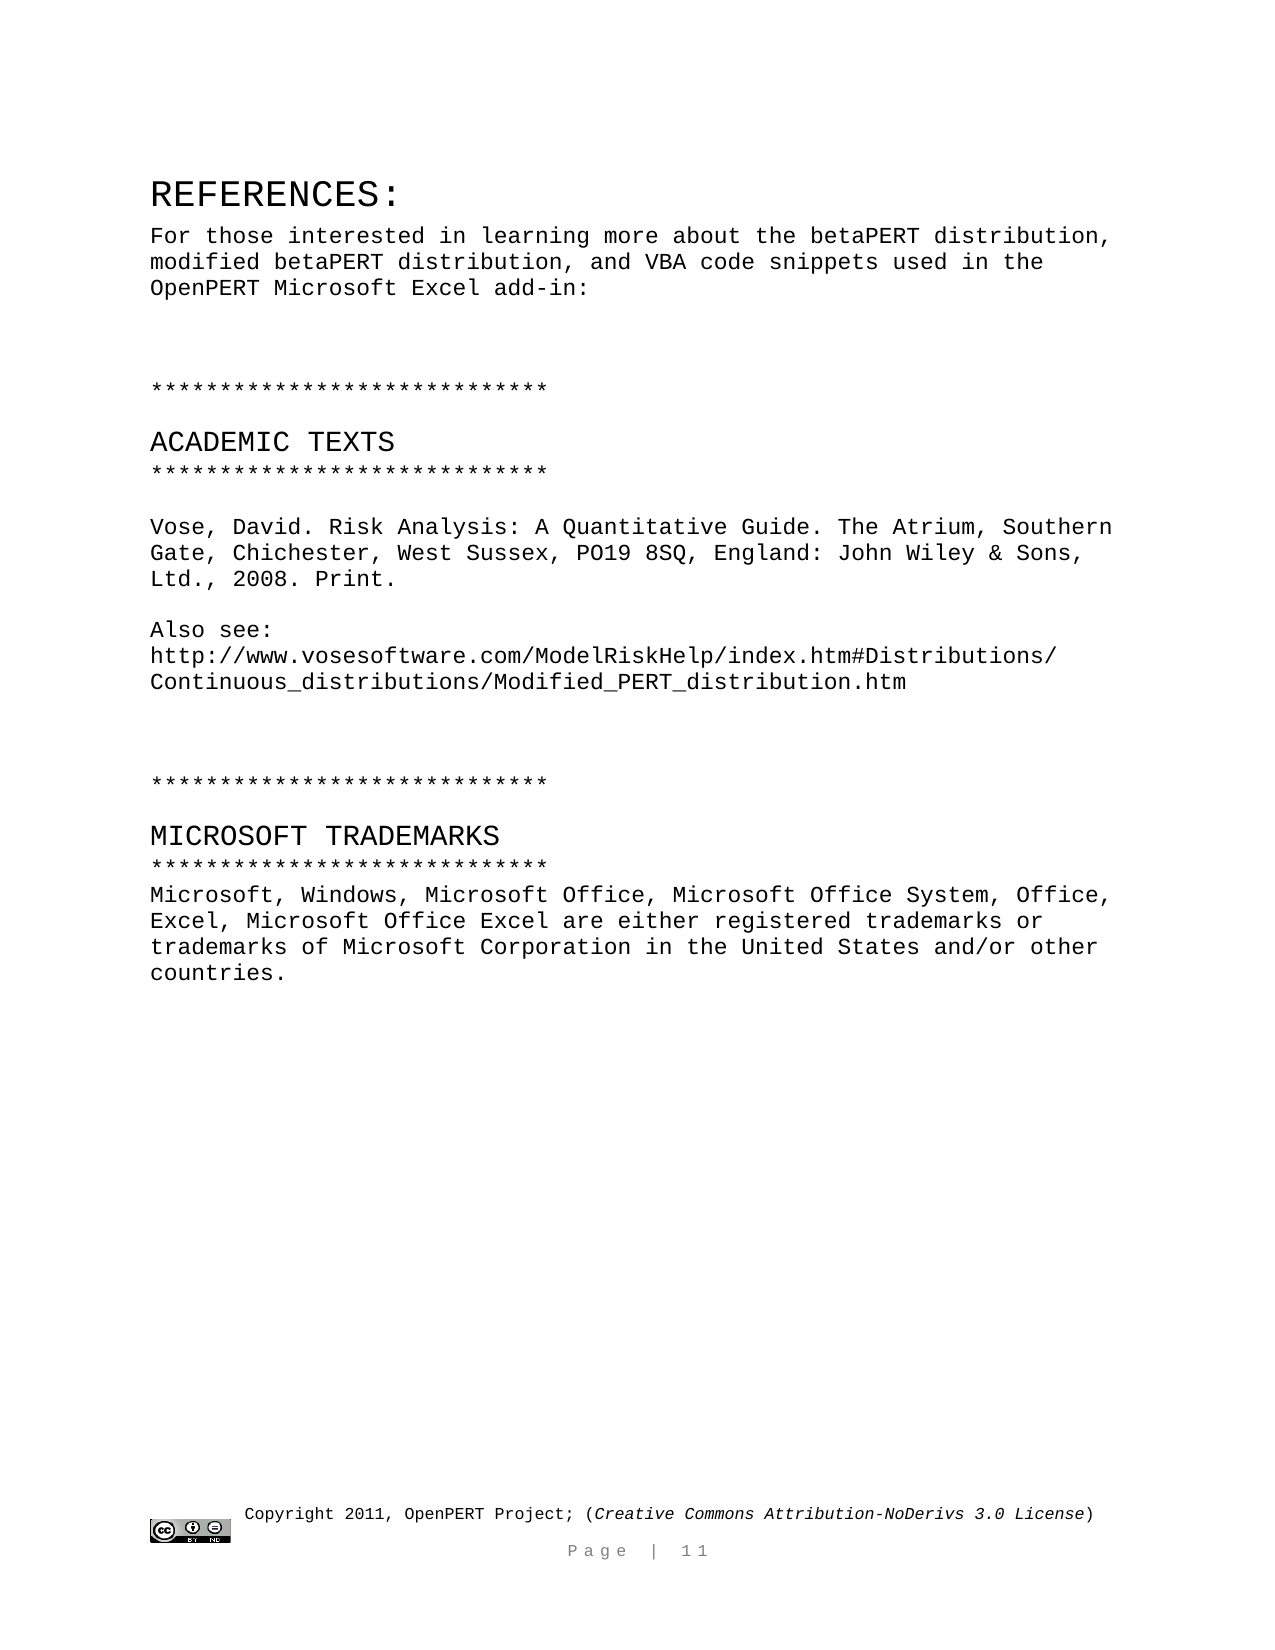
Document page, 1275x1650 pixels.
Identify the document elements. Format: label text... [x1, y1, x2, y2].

text http://www.vosesoftware.com/ModelRiskHelp/index.htm#Distributions/Continuous_distributions/Modified_PERT_distribution.htm [150, 645, 1125, 697]
text Microsoft, Windows, Microsoft Office, Microsoft Office System, Office, Excel, Microsoft Office Excel are either registered trademarks or trademarks of Microsoft Corporation in the United States and/or other countries. [150, 883, 1125, 987]
subtitle REFERENCES: [150, 176, 1125, 218]
text For those interested in learning more about the betaPERT distribution, modified betaPERT distribution, and VBA code snippets used in the OpenPERT Microsoft Excel add-in: [150, 224, 1125, 302]
text ***************************** [150, 857, 1125, 883]
text Also see: [150, 619, 1125, 645]
text ***************************** [150, 774, 1125, 800]
text Vose, David. Risk Analysis: A Quantitative Guide. The Atrium, Southern Gate, Chichester, West Sussex, PO19 8SQ, England: John Wiley & Sons, Ltd., 2008. Print. [150, 515, 1125, 593]
text ***************************** [150, 463, 1125, 489]
subtitle MICROSOFT TRADEMARKS [150, 821, 1125, 854]
text ***************************** [150, 380, 1125, 406]
subtitle ACADEMIC TEXTS [150, 427, 1125, 460]
